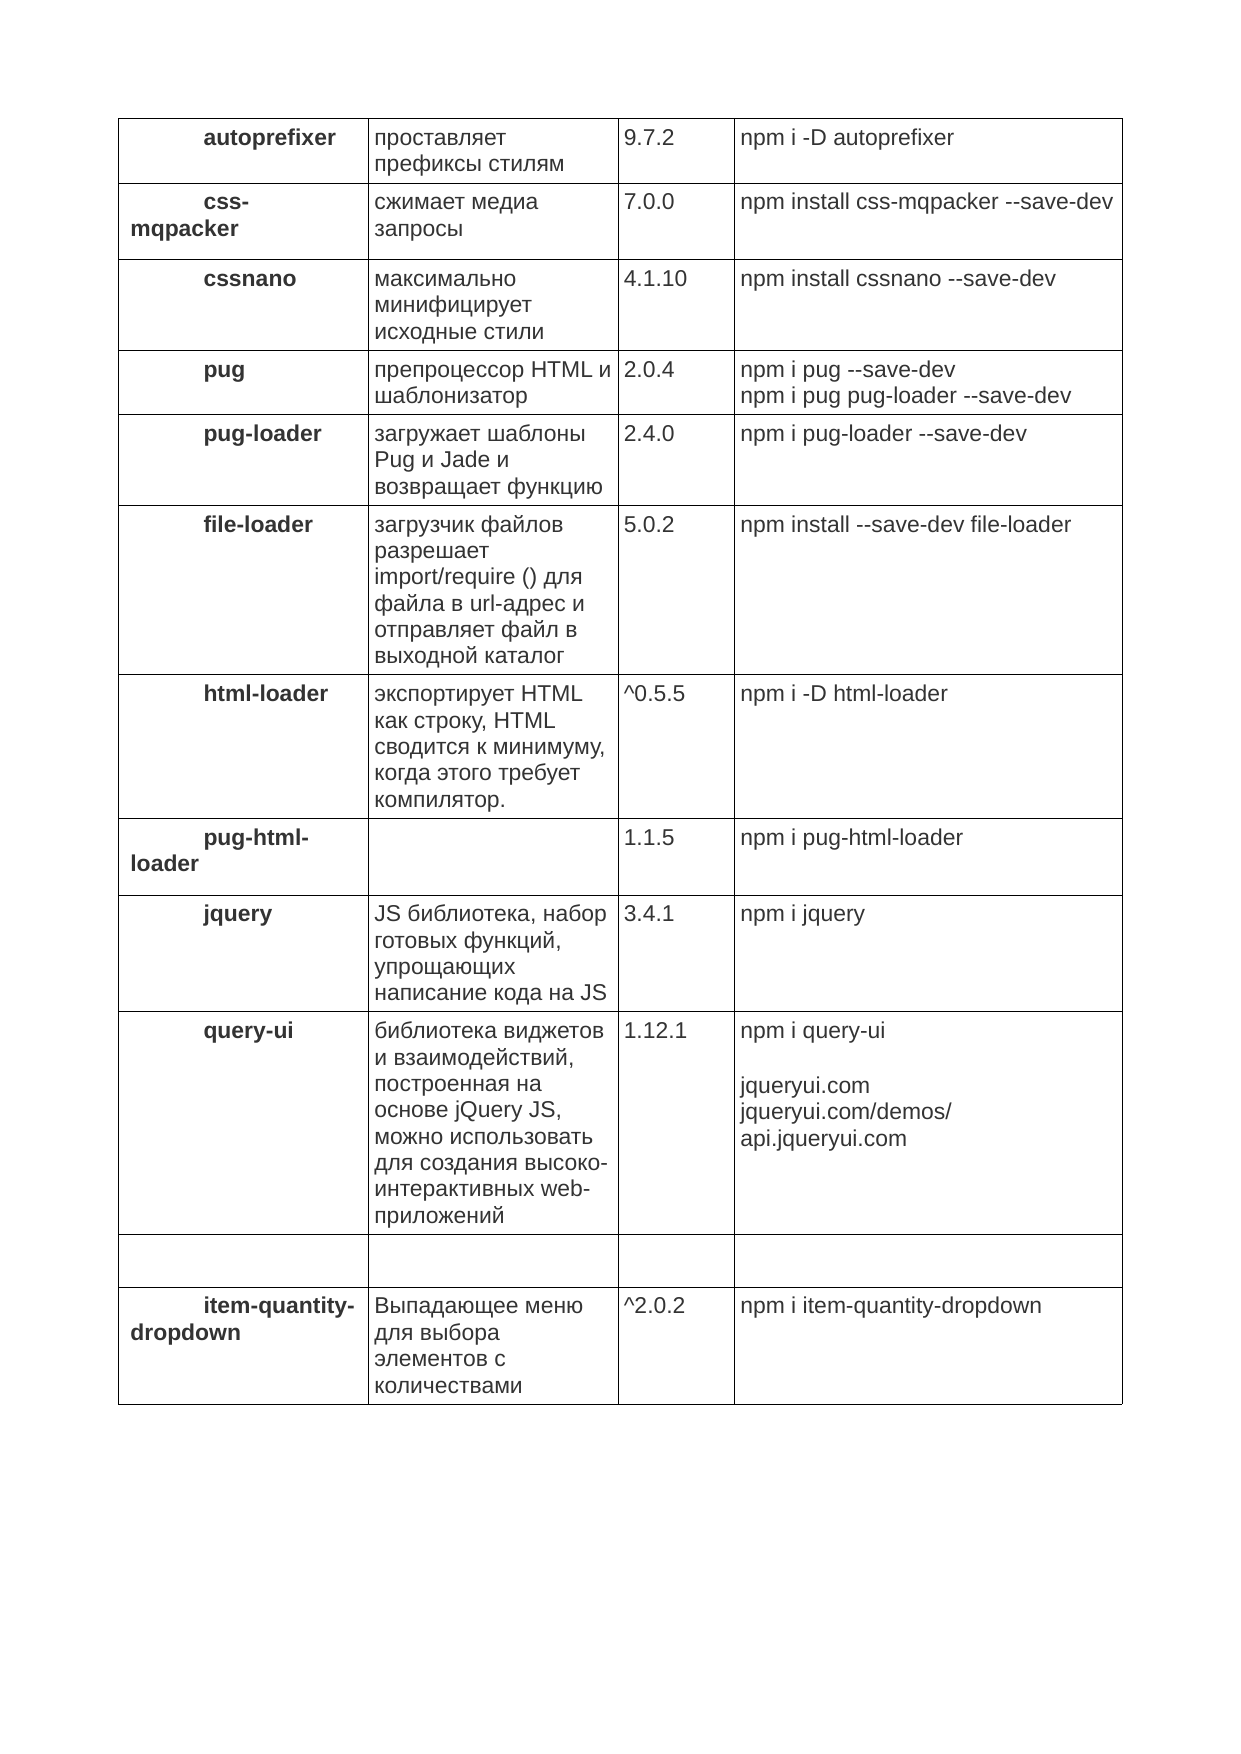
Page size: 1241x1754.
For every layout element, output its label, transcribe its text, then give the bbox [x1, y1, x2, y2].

table_cell npm i query-ui jqueryui.com jqueryui.com/demos/ api.jqueryui.com [735, 1012, 1122, 1234]
table_cell ^2.0.2 [619, 1288, 734, 1404]
table_cell 7.0.0 [619, 184, 734, 259]
table_cell ^0.5.5 [619, 675, 734, 818]
table_cell загрузчик файлов разрешает import/require () для файла в url-адрес и отправляет файл в выходной каталог [369, 506, 618, 674]
table_cell библиотека виджетов и взаимодействий, построенная на основе jQuery JS, можно использовать для создания высоко-интерактивных web-приложений [369, 1012, 618, 1234]
table_cell [369, 819, 618, 894]
table_cell npm i pug-loader --save-dev [735, 415, 1122, 505]
table_cell npm i jquery [735, 896, 1122, 1011]
table_cell jquery [119, 896, 368, 1011]
table_cell загружает шаблоны Pug и Jade и возвращает функцию [369, 415, 618, 505]
table_cell html-loader [119, 675, 368, 818]
table_cell file-loader [119, 506, 368, 674]
table_cell 1.12.1 [619, 1012, 734, 1234]
table_cell 3.4.1 [619, 896, 734, 1011]
table_cell npm i -D html-loader [735, 675, 1122, 818]
table_cell экспортирует HTML как строку, HTML сводится к минимуму, когда этого требует компилятор. [369, 675, 618, 818]
table_cell npm i -D autoprefixer [735, 119, 1122, 182]
table_cell проставляет префиксы стилям [369, 119, 618, 182]
table_cell 9.7.2 [619, 119, 734, 182]
table_cell npm install cssnano --save-dev [735, 260, 1122, 350]
table_cell pug [119, 351, 368, 414]
table_cell pug-loader [119, 415, 368, 505]
table_cell 2.4.0 [619, 415, 734, 505]
table_cell npm i pug-html-loader [735, 819, 1122, 894]
table_cell npm i item-quantity-dropdown [735, 1288, 1122, 1404]
table_cell cssnano [119, 260, 368, 350]
table_cell 2.0.4 [619, 351, 734, 414]
table_cell query-ui [119, 1012, 368, 1234]
table_cell [119, 1235, 368, 1287]
table_cell 1.1.5 [619, 819, 734, 894]
table_cell Выпадающее меню для выбора элементов с количествами [369, 1288, 618, 1404]
table_cell npm i pug --save-dev npm i pug pug-loader --save-dev [735, 351, 1122, 414]
table_cell css-mqpacker [119, 184, 368, 259]
table_cell npm install css-mqpacker --save-dev [735, 184, 1122, 259]
table_cell npm install --save-dev file-loader [735, 506, 1122, 674]
table_cell препроцессор HTML и шаблонизатор [369, 351, 618, 414]
table_cell сжимает медиа запросы [369, 184, 618, 259]
table_cell [369, 1235, 618, 1287]
table_cell [619, 1235, 734, 1287]
table_cell максимально минифицирует исходные стили [369, 260, 618, 350]
table_cell pug-html-loader [119, 819, 368, 894]
table_cell 4.1.10 [619, 260, 734, 350]
table_cell 5.0.2 [619, 506, 734, 674]
table_cell [735, 1235, 1122, 1287]
table_cell item-quantity-dropdown [119, 1288, 368, 1404]
table_cell JS библиотека, набор готовых функций, упрощающих написание кода на JS [369, 896, 618, 1011]
table_cell autoprefixer [119, 119, 368, 182]
